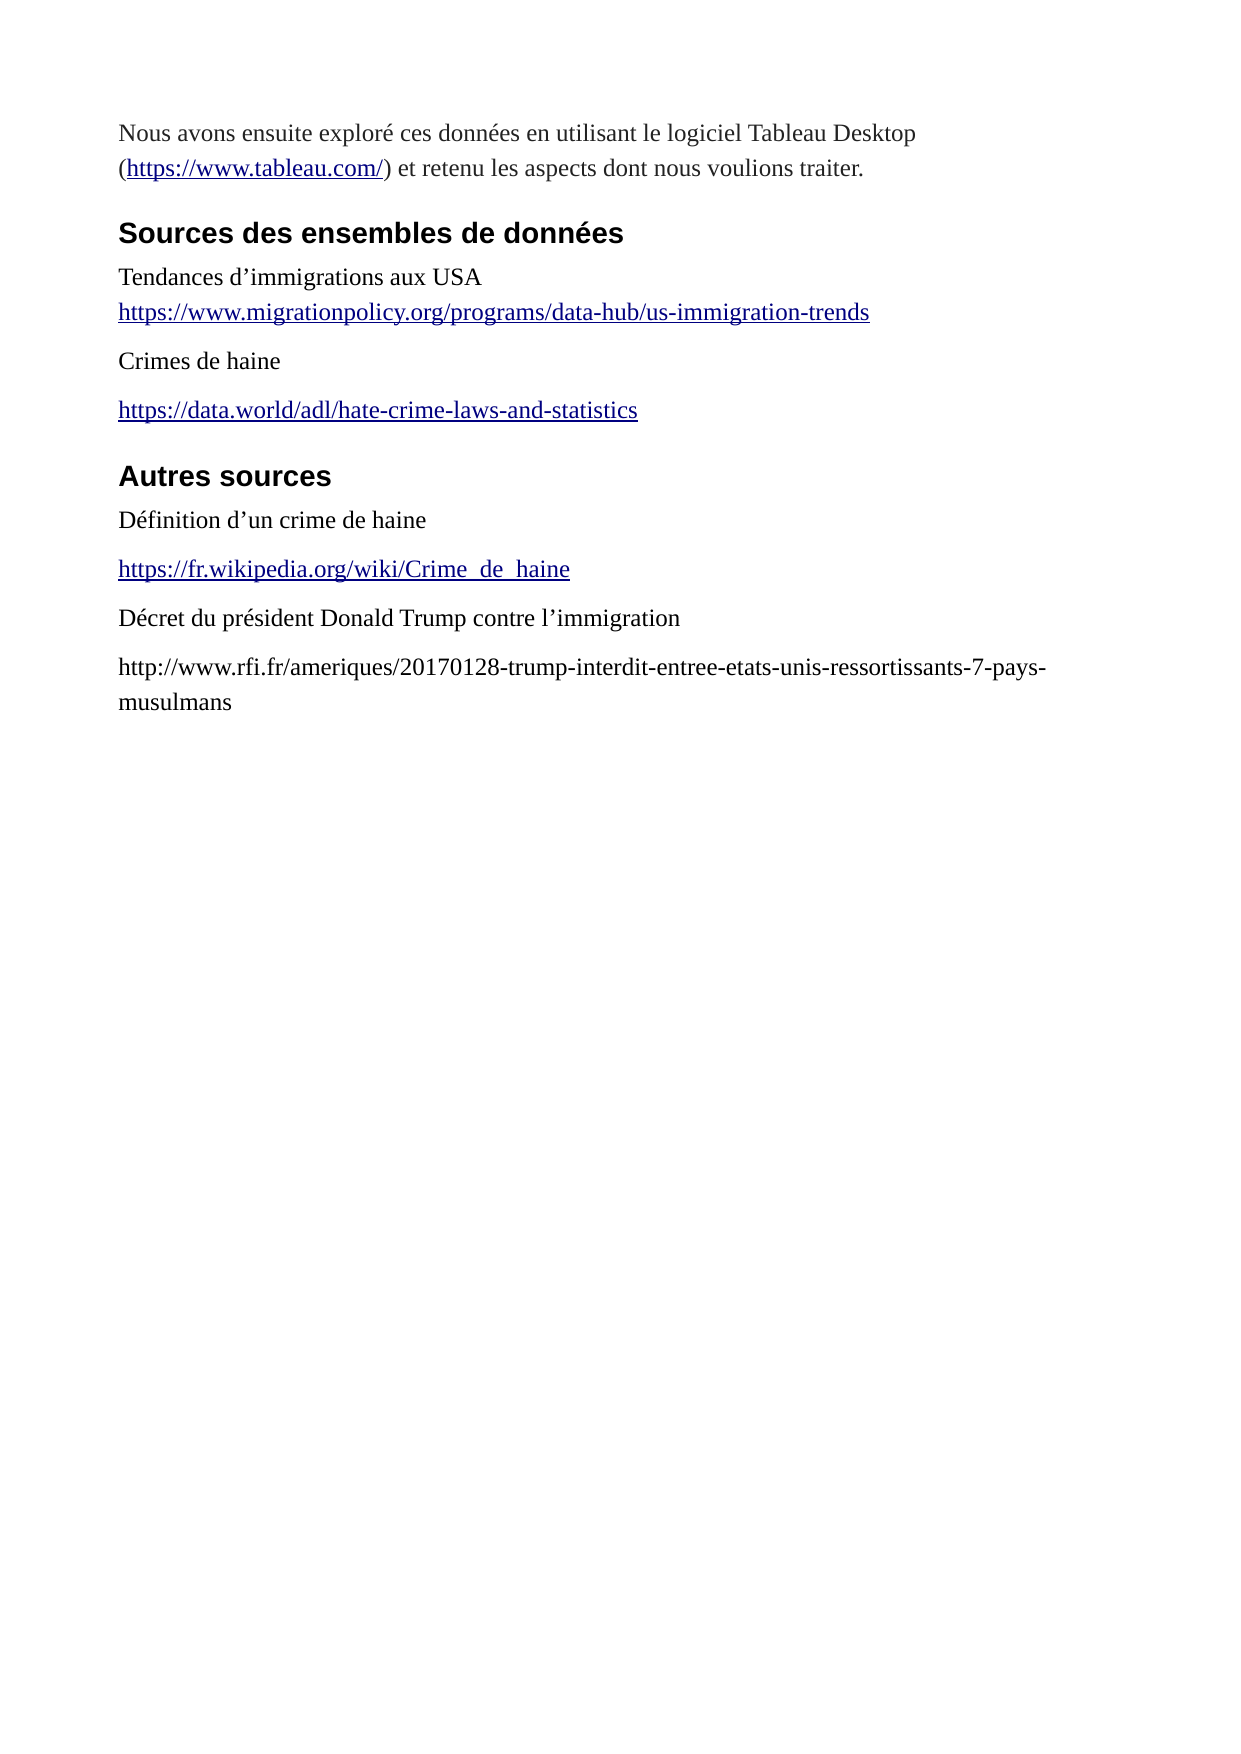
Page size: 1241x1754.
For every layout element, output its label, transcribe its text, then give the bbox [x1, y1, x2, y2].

text http://www.rfi.fr/ameriques/20170128-trump-interdit-entree-etats-unis-ressortissants-7-pays-musulmans [118, 652, 1122, 715]
text Crimes de haine [118, 346, 1122, 375]
text Définition d’un crime de haine [118, 505, 1122, 534]
subtitle Autres sources [118, 459, 1122, 492]
text https://fr.wikipedia.org/wiki/Crime_de_haine [118, 554, 1122, 583]
text https://data.world/adl/hate-crime-laws-and-statistics [118, 395, 1122, 424]
text Décret du président Donald Trump contre l’immigration [118, 603, 1122, 632]
text Tendances d’immigrations aux USA https://www.migrationpolicy.org/programs/data-hub/us-immigration-trends [118, 262, 1122, 326]
text Nous avons ensuite exploré ces données en utilisant le logiciel Tableau Desktop (https://www.tableau.com/) et retenu les aspects dont nous voulions traiter. [118, 118, 1122, 181]
subtitle Sources des ensembles de données [118, 216, 1122, 250]
